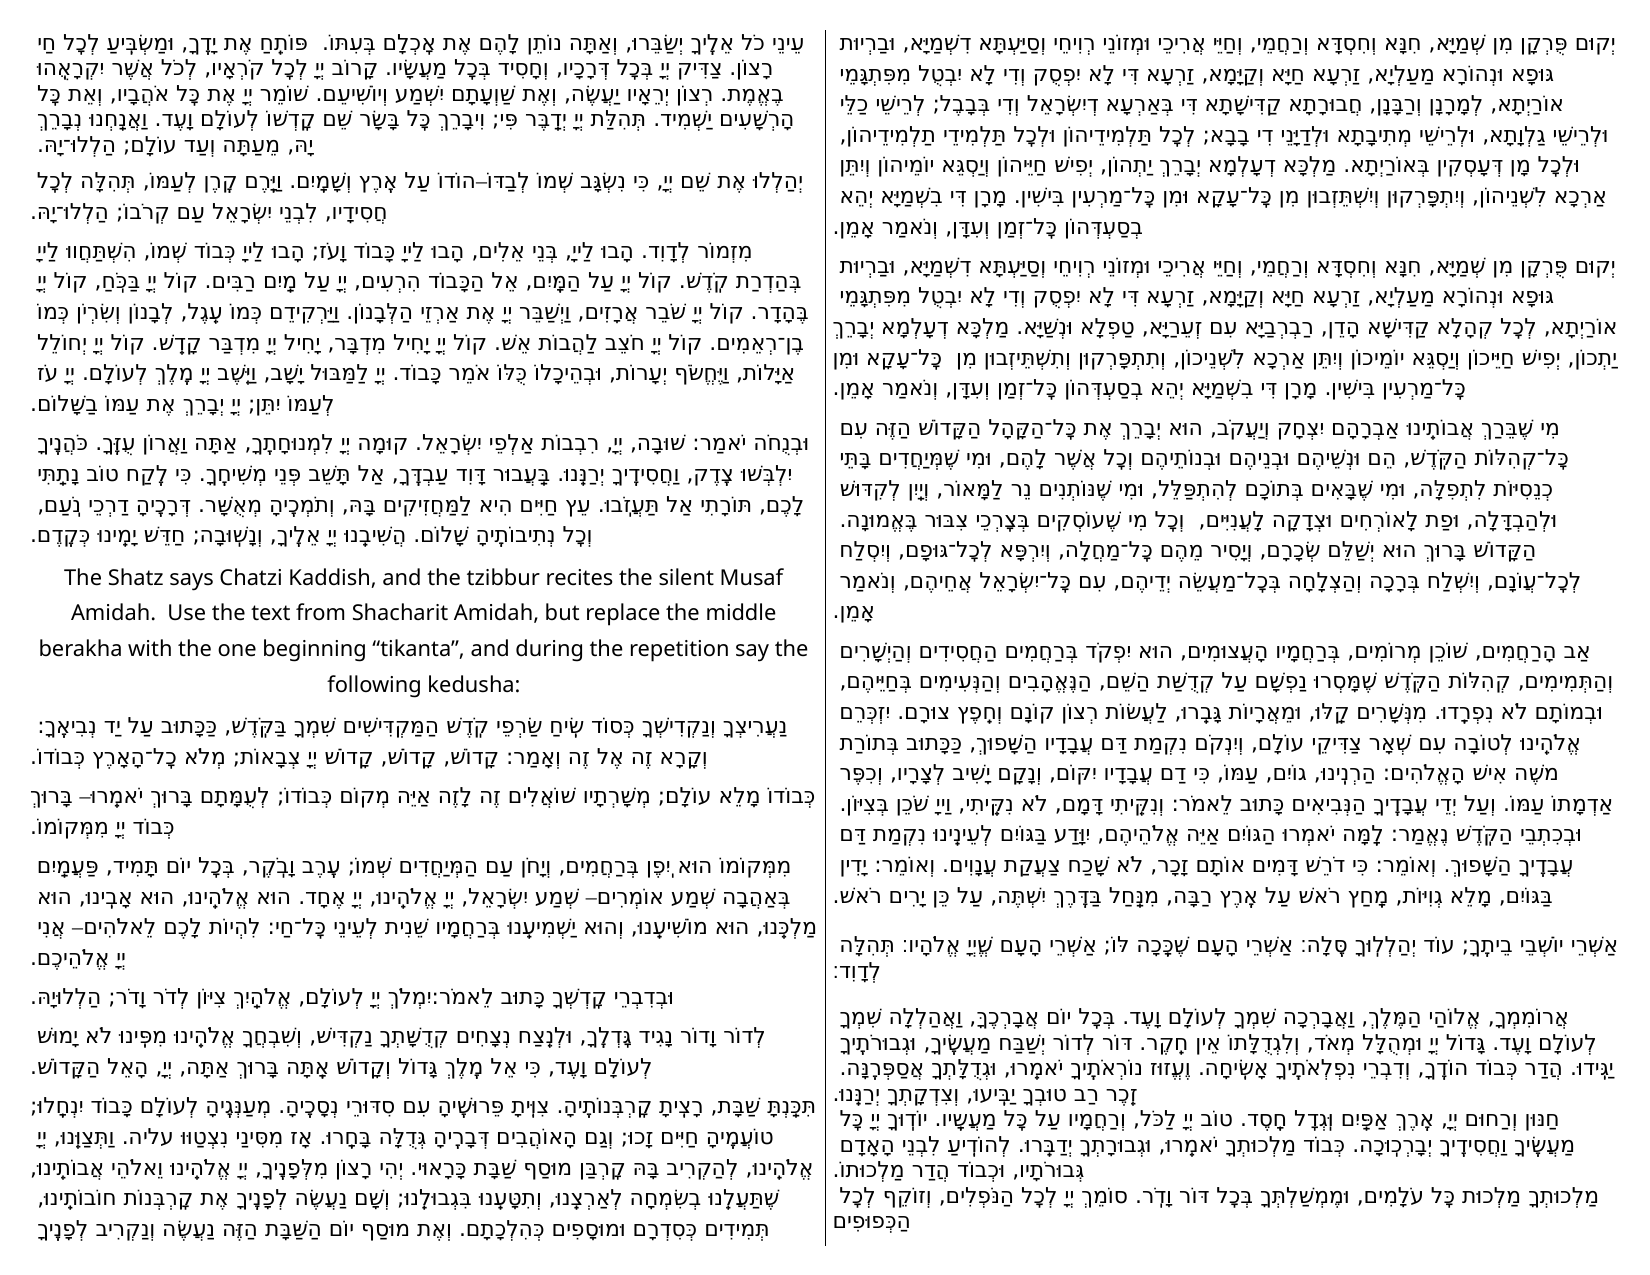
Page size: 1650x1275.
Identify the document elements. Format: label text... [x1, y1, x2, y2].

text אַב הָרַחֲמִים, שׁוֹכֵן מְרוֹמִים, בְּרַחֲמָיו הָעֲצוּמִים, הוּא יִפְקֹד בְּרַחֲמִים הַחֲסִידִים וְהַיְשָׁרִים וְהַתְּמִימִים, קְהִלּוֹת הַקֹּֽדֶשׁ שֶׁמָּסְרוּ נַפְשָׁם עַל קְדֻשַּׁת הַשֵּׁם, הַנֶּאֱהָבִים וְהַנְּעִימִים בְּחַיֵּיהֶם, וּבְמוֹתָם לֹא נִפְרָֽדוּ. מִנְּשָׁרִים קַֽלּוּ, וּמֵאֲרָיוֹת גָּבֵֽרוּ, לַעֲשׂוֹת רְצוֹן קוֹנָם וְחֵֽפֶץ צוּרָם. יִזְכְּרֵם אֱלֹהֵֽינוּ לְטוֹבָה עִם שְׁאָר צַדִּיקֵי עוֹלָם, וְיִנְקֹם נִקְמַת דַּם עֲבָדָיו הַשָּׁפוּךְ, כַּכָּתוּב בְּתוֹרַת משֶׁה אִישׁ הָאֱלֹהִים: הַרְנִֽינוּ, גוֹיִם, עַמּוֹ, כִּי דַם עֲבָדָיו יִקּוֹם, וְנָקָם יָשִׁיב לְצָרָיו, וְכִפֶּר אַדְמָתוֹ עַמּוֹ. וְעַל יְדֵי עֲבָדֶֽיךָ הַנְּבִיאִים כָּתוּב לֵאמֹר: וְנִקֵּֽיתִי דָּמָם, לֹא נִקֵּֽיתִי, וַייָ שֹׁכֵן בְּצִיּוֹן. וּבְכִתְבֵי הַקֹּֽדֶשׁ נֶאֱמַר: לָֽמָּה יֹאמְרוּ הַגּוֹיִם אַיֵּה אֱלֹהֵיהֶם, יִוָּדַע בַּגּוֹיִם לְעֵינֵֽינוּ נִקְמַת דַּם עֲבָדֶֽיךָ הַשָּׁפוּךְ. וְאוֹמֵר: כִּי דֹרֵשׁ דָּמִים אוֹתָם זָכָר, לֹא שָׁכַח צַעֲקַת עֲנָוִים. וְאוֹמֵר: יָדִין בַּגּוֹיִם, מָלֵא גְוִיּוֹת, מָֽחַץ רֹאשׁ עַל אֶֽרֶץ רַבָּה, מִנַּֽחַל בַּדֶּֽרֶךְ יִשְׁתֶּה, עַל כֵּן יָרִים רֹאשׁ. [832, 638, 1620, 908]
text נַעֲרִיצְךָ וְנַקְדִישְׁךָ כְּסוֹד שִֽׂיחַ שַׂרְפֵי קֹֽדֶשׁ הַמַּקְדִּישִׁים שִׁמְךָ בַּקֹּֽדֶשׁ, כַּכָּתוּב עַל יַד נְבִיאֶֽךָ: וְקָרָא זֶה אֶל זֶה וְאָמַר: קָדוֹשׁ, קָדוֹשׁ, קָדוֹשׁ יְיָ צְבָאוֹת; מְלֹא כׇל־הָאָרֶץ כְּבוֹדוֹ. [30, 713, 817, 769]
text מִי שֶׁבֵּרַךְ אֲבוֹתֵֽינוּ אַבְרָהָם יִצְחָק וְיַעֲקֹב, הוּא יְבָרֵךְ אֶת כׇּל־הַקָּהָל הַקָּדוֹשׁ הַזֶּה עִם כׇּל־קְהִלּוֹת הַקֹּֽדֶשׁ, הֵם וּנְשֵׁיהֶם וּבְנֵיהֶם וּבְנוֹתֵיהֶם וְכׇל אֲשֶׁר לָהֶם, וּמִי שֶׁמְּיַחֲדִים בָּתֵּי כְנֵסִיּוֹת לִתְפִלָּה, וּמִי שֶׁבָּאִים בְּתוֹכָם לְהִתְפַּלֵּל, וּמִי שֶׁנּוֹתְנִים נֵר לַמָּאוֹר, וְיַֽיִן לְקִדּוּשׁ וּלְהַבְדָּלָה, וּפַת לָאוֹרְחִים וּצְדָקָה לָעֲנִיִּים, וְכׇל מִי שֶׁעוֹסְקִים בְּצׇרְכֵי צִבּוּר בֶּאֱמוּנָה. הַקָּדוֹשׁ בָּרוּךְ הוּא יְשַׁלֵּם שְׂכָרָם, וְיָסִיר מֵהֶם כׇּל־מַחֲלָה, וְיִרְפָּא לְכׇל־גּוּפָם, וְיִסְלַח לְכׇל־עֲוֺנָם, וְיִשְׁלַח בְּרָכָה וְהַצְלָחָה בְּכׇל־מַעֲשֵׂה יְדֵיהֶם, עִם כׇּל־יִשְׂרָאֵל אֲחֵיהֶם, וְנֹאמַר אָמֵן. [832, 415, 1620, 624]
text לְדוֹר וָדוֹר נָגִיד גׇּדְלֶֽךָ, וּלְנֵֽצַח נְצָחִים קְדֻשָּׁתְךָ נַקְדִּישׁ, וְשִׁבְחֲךָ אֱלֹהֵֽינוּ מִפִּֽינוּ לֹא יָמוּשׁ לְעוֹלָם וָעֶד, כִּי אֵל מֶֽלֶךְ גָּדוֹל וְקָדוֹשׁ אָֽתָּה בָּרוּךְ אַתָּה, יְיָ, הָאֵל הַקָּדוֹשׁ. [30, 1024, 817, 1080]
text מִזְמוֹר לְדָוִד. הָבוּ לַייָ, בְּנֵי אֵלִים, הָבוּ לַייָ כָּבוֹד וָעֹז; הָבוּ לַייָ כְּבוֹד שְׁמוֹ, הִשְׁתַּחֲווּ לַייָ בְּהַדְרַת קֹֽדֶשׁ. קוֹל יְיָ עַל הַמָּֽיִם, אֵל הַכָּבוֹד הִרְעִים, יְיָ עַל מַֽיִם רַבִּים. קוֹל יְיָ בַּכֹּֽחַ, קוֹל יְיָ בֶּהָדָר. קוֹל יְיָ שֹׁבֵר אֲרָזִים, וַיְשַׁבֵּר יְיָ אֶת אַרְזֵי הַלְּבָנוֹן. וַיַּרְקִידֵם כְּמוֹ עֵֽגֶל, לְבָנוֹן וְשִׂרְיֹן כְּמוֹ בֶן־רְאֵמִים. קוֹל יְיָ חֹצֵב לַהֲבוֹת אֵשׁ. קוֹל יְיָ יָחִיל מִדְבָּר, יָחִיל יְיָ מִדְבַּר קָדֵֽשׁ. קוֹל יְיָ יְחוֹלֵל אַיָּלוֹת, וַיֶּחֱשֹׂף יְעָרוֹת, וּבְהֵיכָלוֹ כֻּלּוֹ אֹמֵר כָּבוֹד. יְיָ לַמַּבּוּל יָשָׁב, וַיֵּֽשֶׁב יְיָ מֶֽלֶךְ לְעוֹלָם. יְיָ עֹז לְעַמּוֹ יִתֵּן; יְיָ יְבָרֵךְ אֶת עַמּוֹ בַשָּׁלוֹם. [30, 238, 817, 417]
text כְּבוֹדוֹ מָלֵא עוֹלָם; מְשָׁרְתָיו שׁוֹאֲלִים זֶה לָזֶה אַיֵּה מְקוֹם כְּבוֹדוֹ; לְעֻמָּתָם בָּרוּךְ יֹאמֵֽרוּ– בָּרוּךְ כְּבוֹד יְיָ מִמְּקוֹמוֹ. [30, 783, 817, 839]
text אַשְׁרֵי יוֹשְׁבֵי בֵיתֶֽךָ; עוֹד יְהַלְלֽוּךָ סֶּֽלָה׃ אַשְׁרֵי הָעָם שֶׁכָּֽכָה לּוֹ; אַשְׁרֵי הָעָם שֱׁיְיָ אֱלֹהָיו׃ תְּהִלָּה לְדָוִד׃ [832, 932, 1620, 983]
text יְהַלְלוּ אֶת שֵׁם יְיָ, כִּי נִשְׂגָּב שְׁמוֹ לְבַדּוֹ–הוֹדוֹ עַל אֶֽרֶץ וְשָׁמָֽיִם. וַיָּֽרֶם קֶֽרֶן לְעַמּוֹ, תְּהִלָּה לְכׇל חֲסִידָיו, לִבְנֵי יִשְׂרָאֵל עַם קְרֹבוֹ; הַלְלוּ־יָהּ. [30, 168, 817, 224]
text The Shatz says Chatzi Kaddish, and the tzibbur recites the silent Musaf Amidah. Use the text from Shacharit Amidah, but replace the middle berakha with the one beginning “tikanta”, and during the repetition say the following kedusha: [30, 562, 817, 698]
text אֲרוֹמִמְךָ, אֱלוֹהַי הַמֶּלֶךְ, וַאֲבָרְכָה שִׁמְךָ לְעוֹלָם וָעֶד. בְּכׇל יוֹם אֲבָרְכֶךָּ, וַאֲהַלְלָה שִׁמְךָ לְעוֹלָם וָעֶד. גָּדוֹל יְיָ וּמְהֻלָּל מְאֹד, וְלִגְדֻלָּתוֹ אֵין חֵֽקֶר. דּוֹר לְדוֹר יְשַׁבַּח מַעֲשֶֽׂיךָ, וּגְבוּרֹתֶֽיךָ יַגִּֽידוּ. הֲדַר כְּבוֹד הוֹדֶֽךָ, וְדִבְרֵי נִפְלְאֹתֶֽיךָ אָשִֽׂיחָה. וֶעֱזוּז נוֹרְאֹתֶֽיךָ יֹאמֵֽרוּ, וּגְדֻלָּתְךָ אֲסַפְּרֶֽנָּה. זֵֽכֶר רַב טוּבְךָ יַבִּֽיעוּ, וְצִדְקָתְךָ יְרַנֵּֽנוּ. חַנּוּן וְרַחוּם יְיָ, אֶֽרֶךְ אַפַּֽיִם וּֽגְדׇל חָֽסֶד. טוֹב יְיָ לַכֹּל, וְרַחֲמָיו עַל כׇּל מַעֲשָֽיו. יוֹדֽוּךָ יְיָ כׇּל מַעֲשֶֽׂיךָ וַחֲסִידֶֽיךָ יְבָרְכֽוּכָה. כְּבוֹד מַלְכוּתְךָ יֹאמֵֽרוּ, וּגְבוּרָתְךָ יְדַבֵּֽרוּ. לְהוֹדִֽיעַ לִבְנֵי הָאָדָם גְּבוּרֹתָיו, וּכְבוֹד הֲדַר מַלְכוּתוֹ. מַלְכוּתְךָ מַלְכוּת כׇּל עֹלָמִים, וּמֶמְשַׁלְתְּךָ בְּכׇל דּוֹר וָדֹֽר. סוֹמֵךְ יְיָ לְכׇל הַנֹּפְלִים, וְזוֹקֵף לְכׇל הַכְּפוּפִים [832, 1004, 1620, 1234]
text עֵינֵי כֹל אֵלֶֽיךָ יְשַׂבֵּרוּ, וְאַתָּה נוֹתֵן לָהֶם אֶת אׇכְלָם בְּעִתּוֹ. פּוֹתֵֽחַ אֶת יָדֶֽךָ, וּמַשְׂבִּֽיעַ לְכׇל חַי רָצוֹן. צַדִּיק יְיָ בְּכׇל דְּרָכָיו, וְחָסִיד בְּכׇל מַעֲשָׂיו. קָרוֹב יְיָ לְכׇל קֹרְאָיו, לְכֹל אֲשֶׁר יִקְרָאֻֽהוּ בֶאֱמֶת. רְצוֹן יְרֵאָיו יַעֲשֶׂה, וְאֶת שַׁוְעָתָם יִשְׁמַע וְיוֹשִׁיעֵם. שׁוֹמֵר יְיָ אֶת כׇּל אֹהֲבָיו, וְאֵת כׇּל הָרְשָׁעִים יַשְׁמִיד. תְּהִלַּת יְיָ יְדַֽבֶּר פִּי; וִיבָרֵךְ כׇּל בָּשָׂר שֵׁם קׇדְשׁוֹ לְעוֹלָם וָעֶד. וַאֲנַֽחְנוּ נְבָרֵךְ יָהּ, מֵעַתָּה וְעַד עוֹלָם; הַלְלוּ־יָהּ. [30, 30, 817, 158]
text וּבְנֻחֹה יֹאמַר: שׁוּבָה, יְיָ, רִבְבוֹת אַלְפֵי יִשְׂרָאֵל. קוּמָה יְיָ לִמְנוּחָתֶֽךָ, אַתָּה וַאֲרוֹן עֻזֶּֽךָ. כֹּהֲנֶֽיךָ יִלְבְּשׁוּ צֶֽדֶק, וַחֲסִידֶֽיךָ יְרַנֵּֽנוּ. בַּֽעֲבוּר דָּוִד עַבְדֶּֽךָ, אַל תָּשֵׁב פְּנֵי מְשִׁיחֶֽךָ. כִּי לֶֽקַח טוֹב נָתַֽתִּי לָכֶם, תּוֹרָתִי אַל תַּעֲזֹֽבוּ. עֵץ חַיִּים הִיא לַמַּחֲזִיקִים בָּהּ, וְתֹמְכֶֽיהָ מְאֻשָּׁר. דְּרָכֶֽיהָ דַרְכֵי נֹֽעַם, וְכׇל נְתִיבוֹתֶֽיהָ שָׁלוֹם. הֲשִׁיבֵֽנוּ יְיָ אֵלֶֽיךָ, וְנָשֽׁוּבָה; חַדֵּשׁ יָמֵֽינוּ כְּקֶֽדֶם. [30, 430, 817, 548]
text מִמְּקוֹמוֹ הוּא יִֽפֶן בְּרַחֲמִים, וְיָחֹן עַם הַמְּיַחֲדִים שְׁמוֹ; עֶֽרֶב וָבֹֽקֶר, בְּכׇל יוֹם תָּמִיד, פַּעֲמַֽיִם בְּאַהֲבָה שְׁמַע אוֹמְרִים– שְׁמַע יִשְׂרָאֵל, יְיָ אֱלֹהֵֽינוּ, יְיָ אֶחָד. הוּא אֱלֹהֵֽינוּ, הוּא אָבִֽינוּ, הוּא מַלְכֵּֽנוּ, הוּא מוֹשִׁיעֵֽנוּ, וְהוּא יַשְׁמִיעֵֽנוּ בְּרַחֲמָיו שֵׁנִית לְעֵינֵי כׇּל־חַי: לִהְיוֹת לָכֶם לֵאלֹהִים– אֲנִי יְיָ אֱלֹהֵיכֶם. [30, 853, 817, 971]
text יְקוּם פֻּרְקָן מִן שְׁמַיָּא, חִנָּא וְחִסְדָּא וְרַחֲמֵי, וְחַיֵּי אֲרִיכֵי וּמְזוֹנֵי רְוִיחֵי וְסַיַּעְתָּא דִשְׁמַיָּא, וּבַרְיוּת גּוּפָא וּנְהוֹרָא מַעַלְיָא, זַרְעָא חַיָּא וְקַיָּמָא, זַרְעָא דִּי לָא יִפְסֻק וְדִי לָא יִבְטֻל מִפִּתְגָּמֵי אוֹרַיְתָא, לְמָרָנָן וְרַבָּנָן, חֲבוּרָתָא קַדִּישָׁתָא דִּי בְּאַרְעָא דְיִשְׂרָאֵל וְדִי בְּבָבֶל; לְרֵישֵׁי כַלֵּי וּלְרֵישֵׁי גַלְוָתָא, וּלְרֵישֵׁי מְתִיבָתָא וּלְדַיָּנֵי דִי בָבָא; לְכׇל תַּלְמִידֵיהוֹן וּלְכׇל תַּלְמִידֵי תַלְמִידֵיהוֹן, וּלְכׇל מָן דְּעָסְקִין בְּאוֹרַיְתָא. מַלְכָּא דְעָלְמָא יְבָרֵךְ יַתְהוֹן, יְפִישׁ חַיֵּיהוֹן וְיַסְגֵּא יוֹמֵיהוֹן וְיִתֵּן אַרְכָא לִשְׁנֵיהוֹן, וְיִתְפָּרְקוּן וְיִשְׁתֵּזְבוּן מִן כׇּל־עָקָא וּמִן כׇּל־מַרְעִין בִּישִׁין. מָרָן דִּי בִשְׁמַיָּא יְהֵא בְסַעְדְּהוֹן כׇּל־זְמַן וְעִדָּן, וְנֹאמַר אָמֵן. [832, 30, 1620, 239]
text תִּכַּֽנְתָּ שַׁבָּת, רָצִֽיתָ קׇרְבְּנוֹתֶֽיהָ. צִוִּֽיתָ פֵּרוּשֶֽׁיהָ עִם סִדּוּרֵי נְסָכֶֽיהָ. מְעַנְּגֶֽיהָ לְעוֹלָם כָּבוֹד יִנְחָֽלוּ; טוֹעֲמֶֽיהָ חַיִּים זָכוּ; וְגַם הָאוֹהֲבִים דְּבָרֶֽיהָ גְּדֻלָּה בָּחָֽרוּ. אָז מִסִּינַי נִצְטַוּוּ עליה. וַתְּצַוֵּֽנוּ, יְיָ אֱלֹהֵֽינוּ, לְהַקְרִיב בָּהּ קׇרְבַּן מוּסַף שַׁבָּת כָּרָאוּי. יְהִי רָצוֹן מִלְּפָנֶֽיךָ, יְיָ אֱלֹהֵֽינוּ וֵאלֹהֵי אֲבוֹתֵֽינוּ, שֶׁתַּעֲלֵֽנוּ בְשִׂמְחָה לְאַרְצֵֽנוּ, וְתִטָּעֵֽנוּ בִּגְבוּלֵֽנוּ; וְשָׁם נַעֲשֶׂה לְפָנֶֽיךָ אֶת קׇרְבְּנוֹת חוֹבוֹתֵֽינוּ, תְּמִידִים כְּסִדְרָם וּמוּסָפִים כְּהִלְכָתָם. וְאֶת מוּסַף יוֹם הַשַּׁבָּת הַזֶּה נַעֲשֶׂה וְנַקְרִיב לְפָנֶֽיךָ [30, 1093, 817, 1242]
text וּבְדִבְרֵי קׇדְשְׁךָ כָּתוּב לֵאמֹר:יִמְלֹךְ יְיָ לְעוֹלָם, אֱלֹהַֽיִךְ צִיּוֹן לְדֹר וָדֹר; הַלְלוּיָהּ. [30, 984, 817, 1010]
text יְקוּם פֻּרְקָן מִן שְׁמַיָּא, חִנָּא וְחִסְדָּא וְרַחֲמֵי, וְחַיֵּי אֲרִיכֵי וּמְזוֹנֵי רְוִיחֵי וְסַיַּעְתָּא דִשְׁמַיָּא, וּבַרְיוּת גּוּפָא וּנְהוֹרָא מַעַלְיָא, זַרְעָא חַיָּא וְקַיָּמָא, זַרְעָא דִּי לָא יִפְסֻק וְדִי לָא יִבְטֻל מִפִּתְגָּמֵי אוֹרַיְתָא, לְכׇל קְהָלָא קַדִּישָׁא הָדֵן, רַבְרְבַיָּא עִם זְעֵרַיָּא, טַפְלָא וּנְשַׁיָּא. מַלְכָּא דְעָלְמָא יְבָרֵךְ יַתְכוֹן, יְפִישׁ חַיֵּיכוֹן וְיַסְגֵּא יוֹמֵיכוֹן וְיִתֵּן אַרְכָא לִשְׁנֵיכוֹן, וְתִתְפָּרְקוּן וְתִשְׁתֵּיזְבוּן מִן כׇּל־עָקָא וּמִן כׇּל־מַרְעִין בִּישִׁין. מָרָן דִּי בִשְׁמַיָּא יְהֵא בְסַעְדְּהוֹן כׇּל־זְמַן וְעִדָּן, וְנֹאמַר אָמֵן. [832, 253, 1620, 401]
